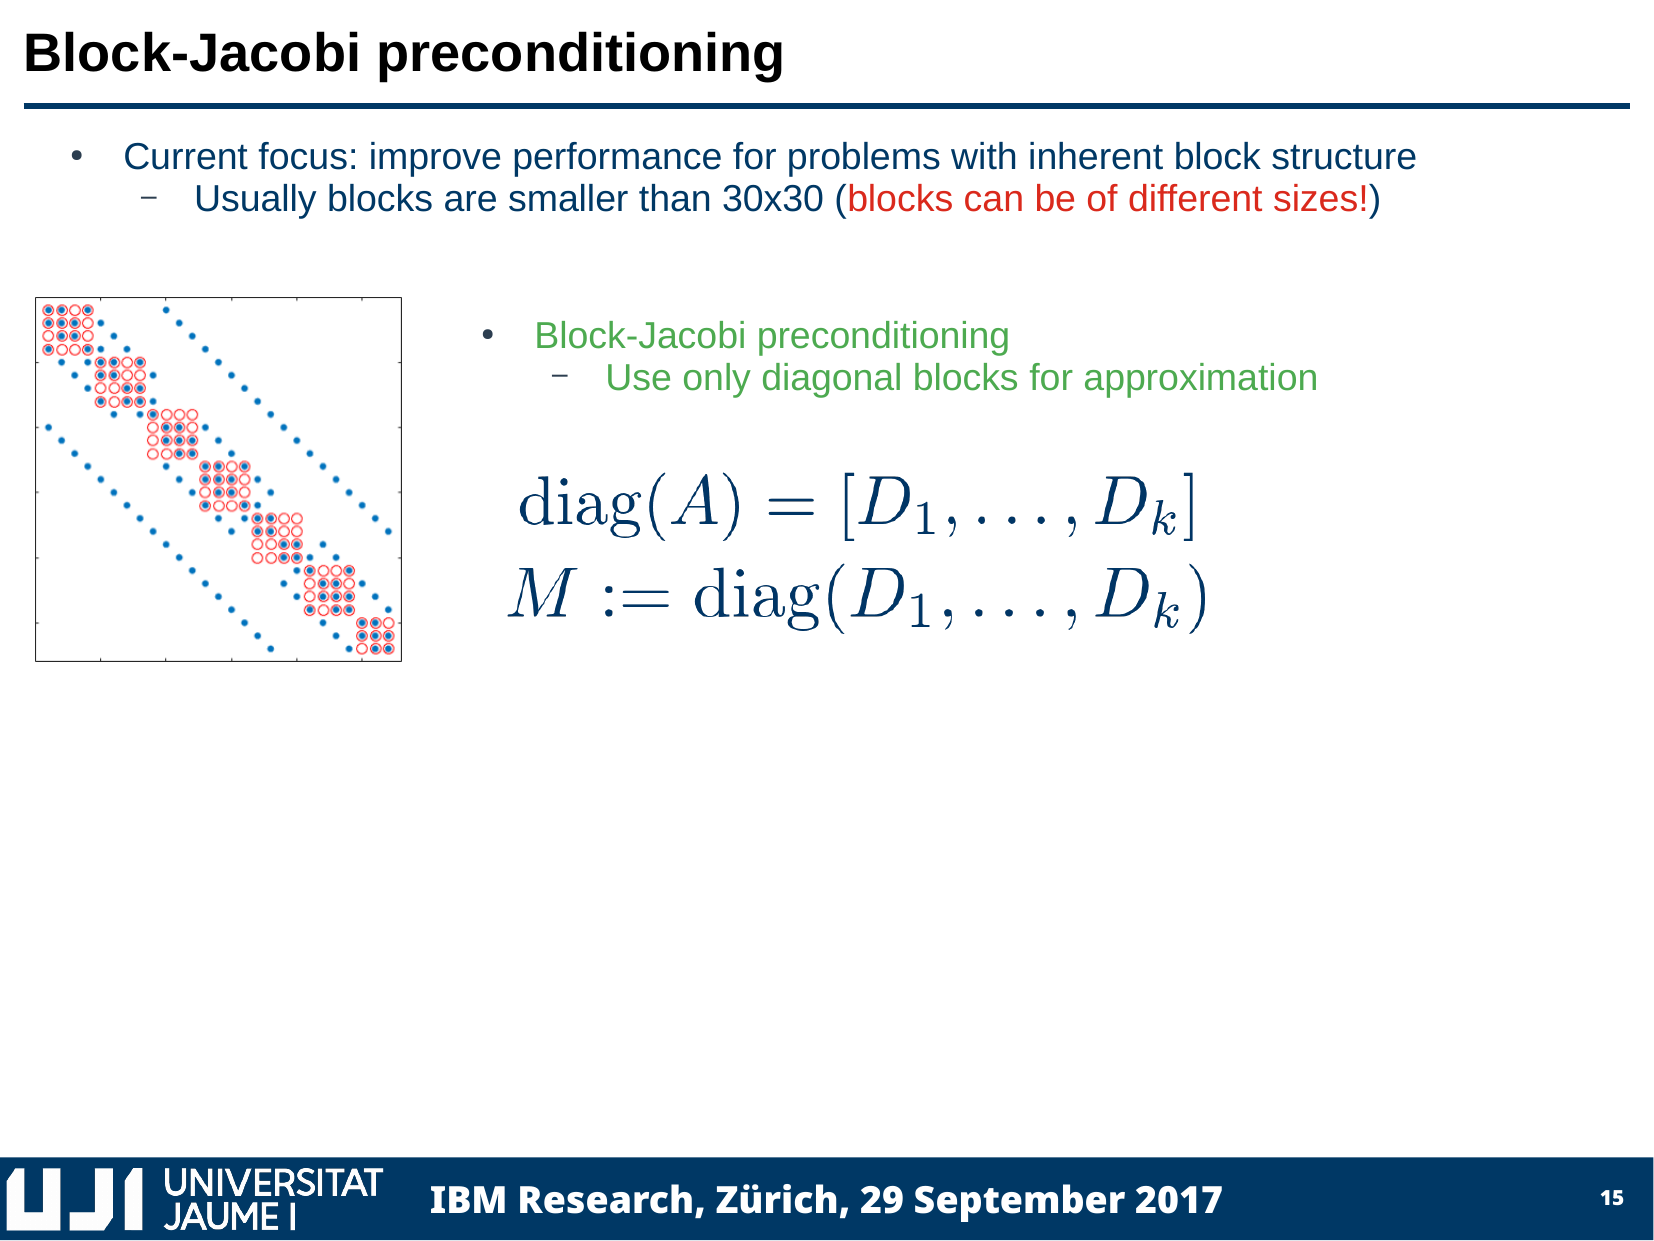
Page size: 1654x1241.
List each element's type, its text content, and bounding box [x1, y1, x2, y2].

title Block-Jacobi preconditioning [23, 0, 1630, 107]
text_box Block-Jacobi preconditioning Use only diagonal blocks for approximation [448, 307, 1424, 414]
picture [0, 1158, 390, 1241]
picture [507, 563, 1205, 634]
text_box Current focus: improve performance for problems with inherent block structure Usually blocks are smaller than 30x30 (blocks can be of different sizes!) [37, 128, 1583, 260]
picture [35, 297, 402, 662]
picture [519, 472, 1193, 541]
